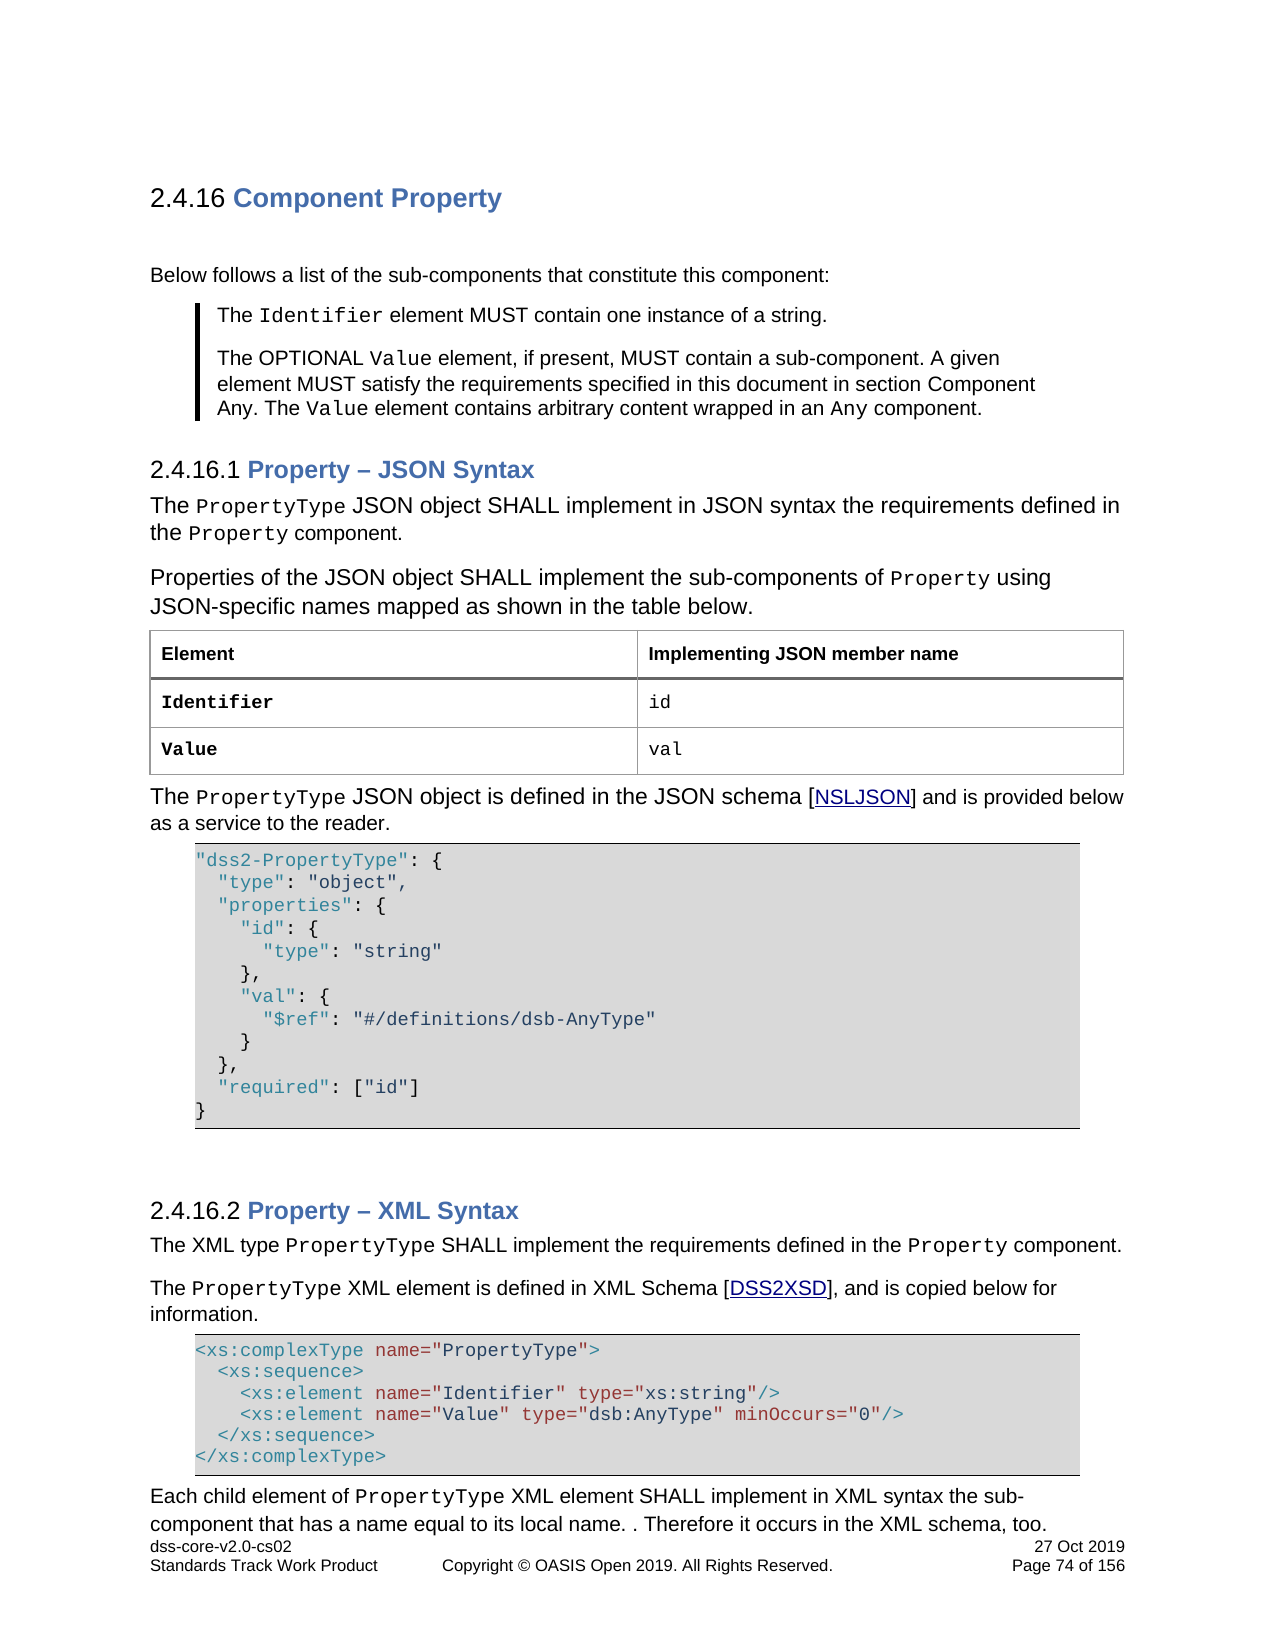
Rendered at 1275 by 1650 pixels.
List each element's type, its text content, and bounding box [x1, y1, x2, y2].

text The Identifier element MUST contain one instance of a string. [200, 303, 1080, 329]
text <xs:element name="Identifier" type="xs:string"/> [195, 1376, 1080, 1397]
text "val": { [195, 979, 1080, 1002]
text "properties": { [195, 889, 1080, 911]
text "type": "string" [195, 934, 1080, 957]
text The PropertyType JSON object is defined in the JSON schema [NSLJSON] and is provided below as a service to the reader. [150, 783, 1125, 835]
text The PropertyType XML element is defined in XML Schema [DSS2XSD], and is copied below for information. [150, 1276, 1125, 1325]
text <xs:element name="Value" type="dsb:AnyType" minOccurs="0"/> [195, 1397, 1080, 1419]
table_cell Value [151, 728, 637, 774]
text }, [195, 1048, 1080, 1070]
text Each child element of PropertyType XML element SHALL implement in XML syntax the sub-component that has a name equal to its local name. . Therefore it occurs in the XML schema, too. [150, 1484, 1125, 1536]
table_cell id [638, 680, 1123, 727]
text "dss2-PropertyType": { [195, 844, 1080, 866]
text </xs:complexType> [195, 1440, 1080, 1475]
text "type": "object", [195, 866, 1080, 889]
text <xs:complexType name="PropertyType"> [195, 1335, 1080, 1355]
subtitle Property – JSON Syntax [150, 454, 1125, 483]
subtitle Component Property [150, 182, 1125, 213]
text The XML type PropertyType SHALL implement the requirements defined in the Property component. [150, 1233, 1125, 1259]
text <xs:sequence> [195, 1355, 1080, 1376]
text } [195, 1093, 1080, 1128]
text The PropertyType JSON object SHALL implement in JSON syntax the requirements defined in the Property component. [150, 492, 1125, 547]
table_cell Identifier [151, 680, 637, 727]
text Properties of the JSON object SHALL implement the sub-components of Property using JSON-specific names mapped as shown in the table below. [150, 564, 1125, 619]
subtitle Property – XML Syntax [150, 1196, 1125, 1225]
text "$ref": "#/definitions/dsb-AnyType" [195, 1002, 1080, 1025]
text "required": ["id"] [195, 1070, 1080, 1093]
text "id": { [195, 911, 1080, 934]
text Below follows a list of the sub-components that constitute this component: [150, 262, 1125, 286]
text The OPTIONAL Value element, if present, MUST contain a sub-component. A given element MUST satisfy the requirements specified in this document in section 4.2.4. The Value element contains arbitrary content wrapped in an Any component. [200, 346, 1080, 421]
text }, [195, 957, 1080, 979]
table_header Element [151, 631, 637, 677]
table_cell val [638, 728, 1123, 774]
table_header Implementing JSON member name [638, 631, 1123, 677]
text } [195, 1025, 1080, 1048]
text </xs:sequence> [195, 1419, 1080, 1440]
